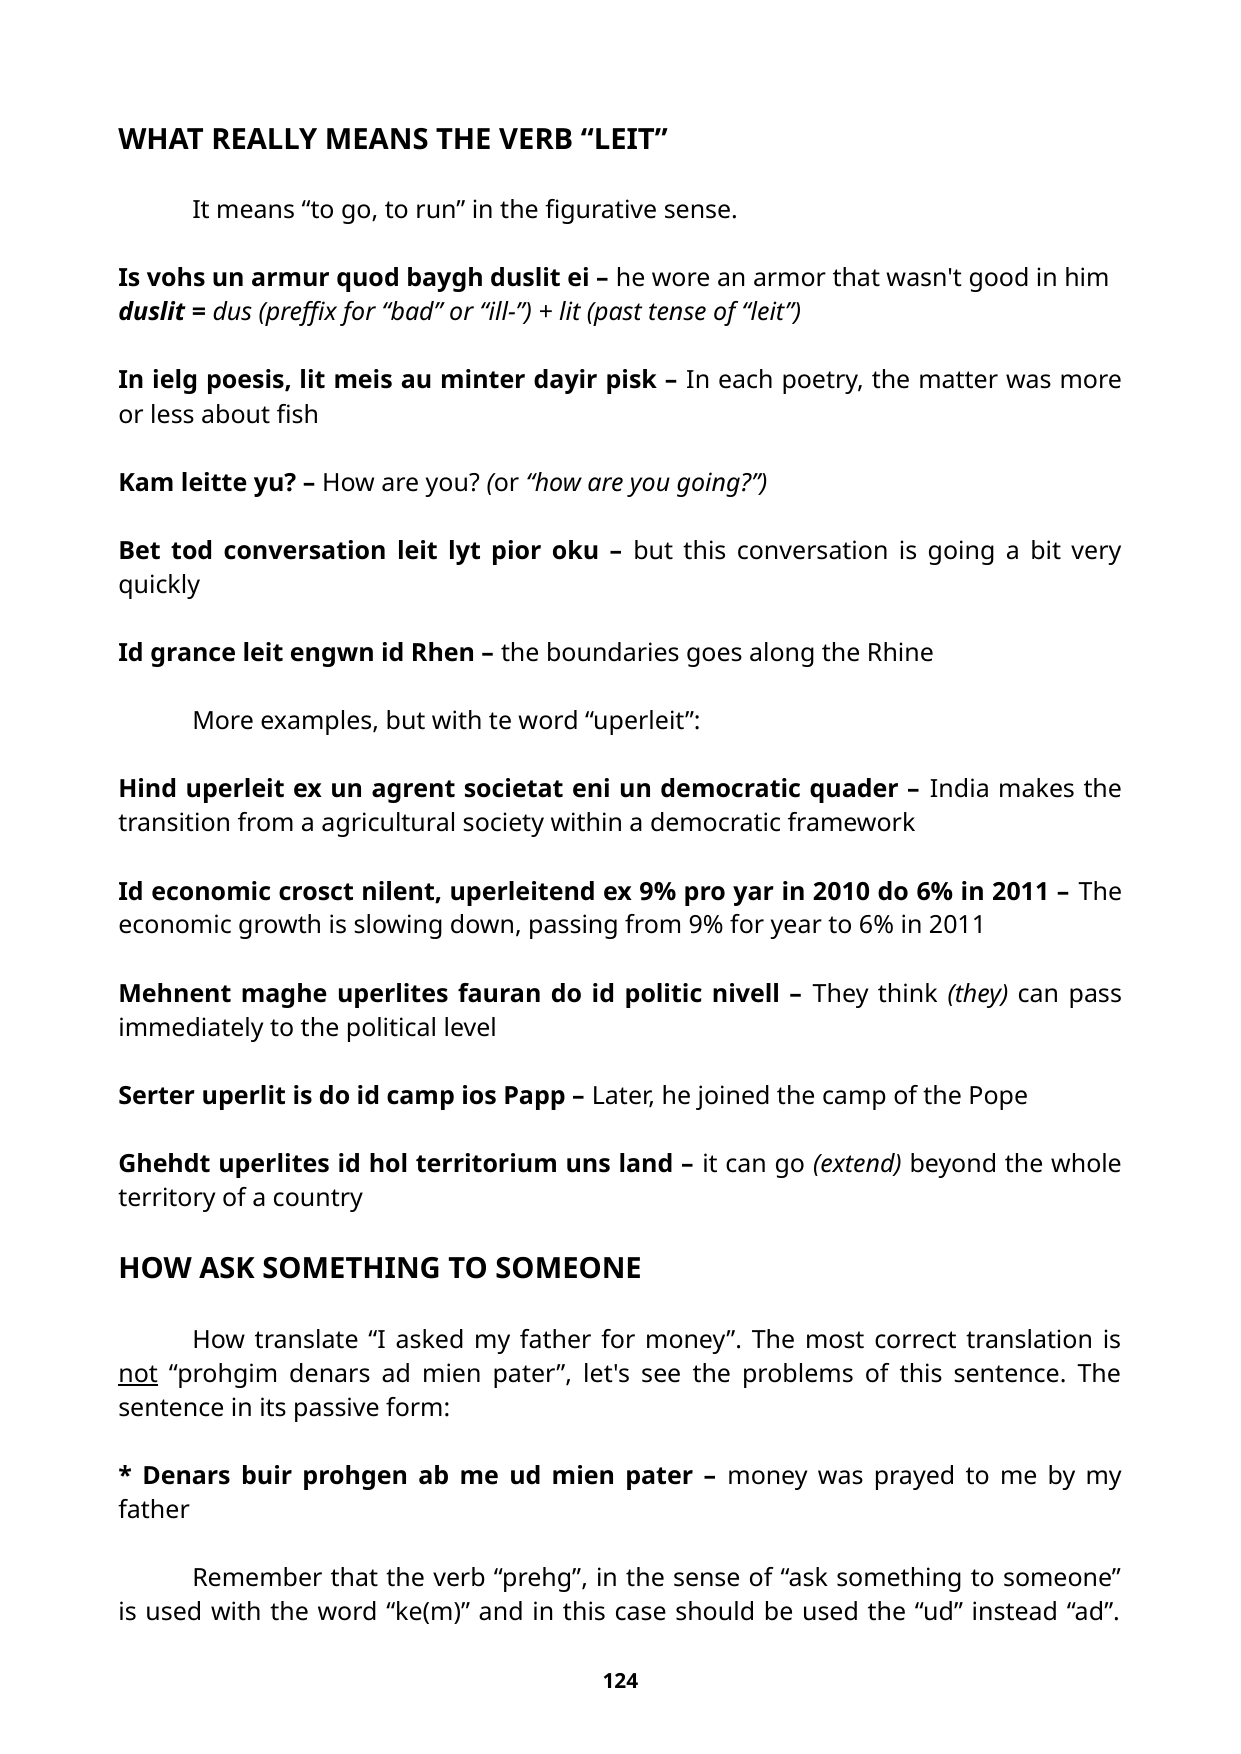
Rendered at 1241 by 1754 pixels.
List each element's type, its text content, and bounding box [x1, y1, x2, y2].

text Hind uperleit ex un agrent societat eni un democratic quader – India makes the transition from a agricultural society within a democratic framework [118, 771, 1122, 839]
text Remember that the verb “prehg”, in the sense of “ask something to someone” is used with the word “ke(m)” and in this case should be used the “ud” instead “ad”. [118, 1560, 1122, 1628]
text More examples, but with te word “uperleit”: [118, 703, 1122, 737]
text * Denars buir prohgen ab me ud mien pater – money was prayed to me by my father [118, 1458, 1122, 1526]
text Bet tod conversation leit lyt pior oku – but this conversation is going a bit very quickly [118, 532, 1122, 601]
text Is vohs un armur quod baygh duslit ei – he wore an armor that wasn't good in him [118, 260, 1122, 294]
text Kam leitte yu? – How are you? (or “how are you going?”) [118, 464, 1122, 498]
text How translate “I asked my father for money”. The most correct translation is not “prohgim denars ad mien pater”, let's see the problems of this sentence. The sentence in its passive form: [118, 1322, 1122, 1424]
text It means “to go, to run” in the figurative sense. [118, 192, 1122, 226]
text Id grance leit engwn id Rhen – the boundaries goes along the Rhine [118, 635, 1122, 669]
text Id economic crosct nilent, uperleitend ex 9% pro yar in 2010 do 6% in 2011 – The economic growth is slowing down, passing from 9% for year to 6% in 2011 [118, 873, 1122, 941]
text Ghehdt uperlites id hol territorium uns land – it can go (extend) beyond the whole territory of a country [118, 1146, 1122, 1214]
subtitle WHAT REALLY MEANS THE VERB “LEIT” [118, 118, 1122, 158]
subtitle HOW ASK SOMETHING TO SOMEONE [118, 1248, 1122, 1287]
text Mehnent maghe uperlites fauran do id politic nivell – They think (they) can pass immediately to the political level [118, 975, 1122, 1043]
text duslit = dus (preffix for “bad” or “ill-”) + lit (past tense of “leit”) [118, 294, 1122, 328]
text Serter uperlit is do id camp ios Papp – Later, he joined the camp of the Pope [118, 1077, 1122, 1112]
text In ielg poesis, lit meis au minter dayir pisk – In each poetry, the matter was more or less about fish [118, 362, 1122, 430]
